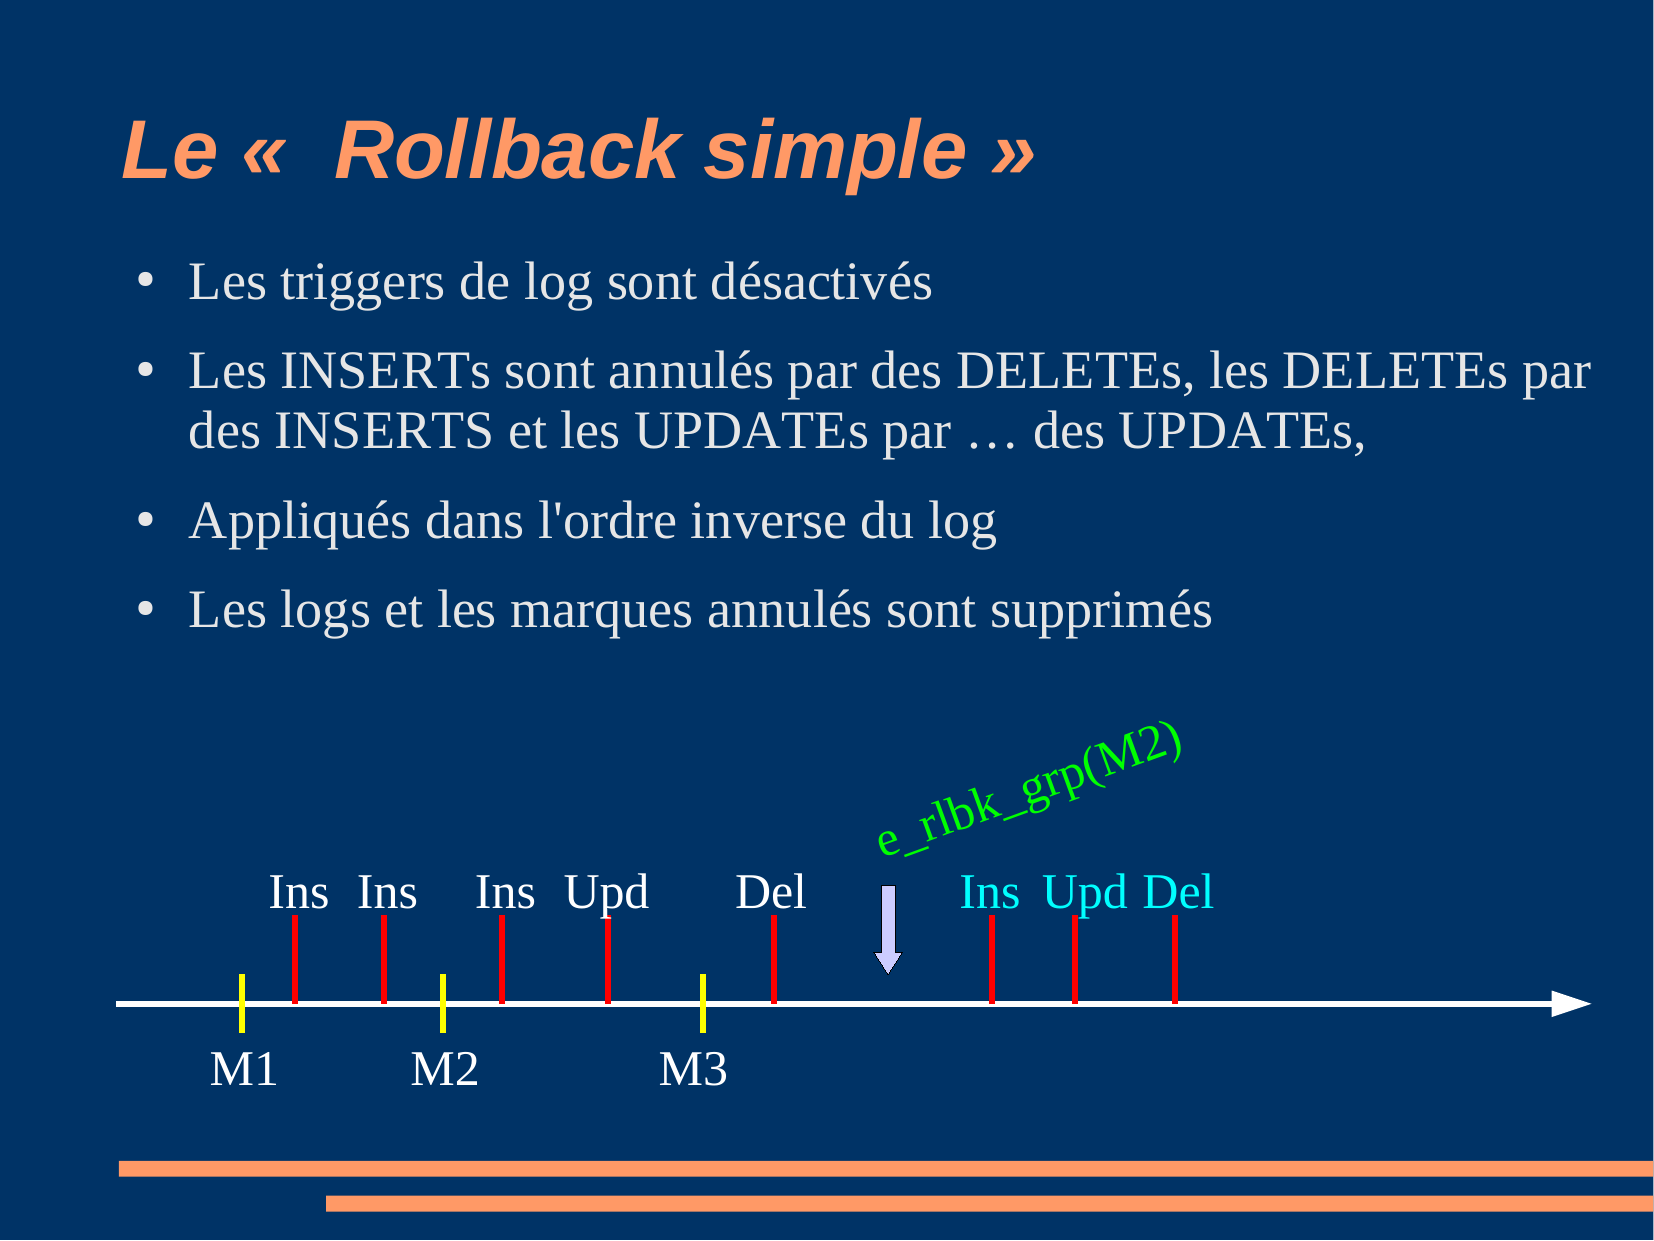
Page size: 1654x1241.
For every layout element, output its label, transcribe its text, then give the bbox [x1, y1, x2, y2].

text_box M3 [643, 1033, 743, 1105]
text_box Del [720, 856, 823, 928]
text_box Ins [253, 856, 342, 928]
text_box Ins [342, 856, 434, 928]
text_box Ins [944, 856, 1027, 928]
text_box [873, 885, 903, 975]
title Le « Rollback simple » [121, 46, 1534, 251]
text_box e_rlbk_grp(M2) [850, 694, 1207, 882]
text_box Upd [1027, 856, 1127, 928]
text_box M2 [395, 1033, 495, 1105]
list Les triggers de log sont désactivés Les INSERTs sont annulés par des DELETEs, les DELETEs par des INSERTS et les UPDATEs par … des UPDATEs, Appliqués dans l'ordre inverse du log Les logs et les marques annulés sont supprimés [118, 251, 1595, 768]
text_box Upd [548, 856, 665, 928]
text_box Del [1127, 856, 1230, 928]
text_box Ins [460, 856, 548, 928]
text_box M1 [194, 1033, 295, 1105]
